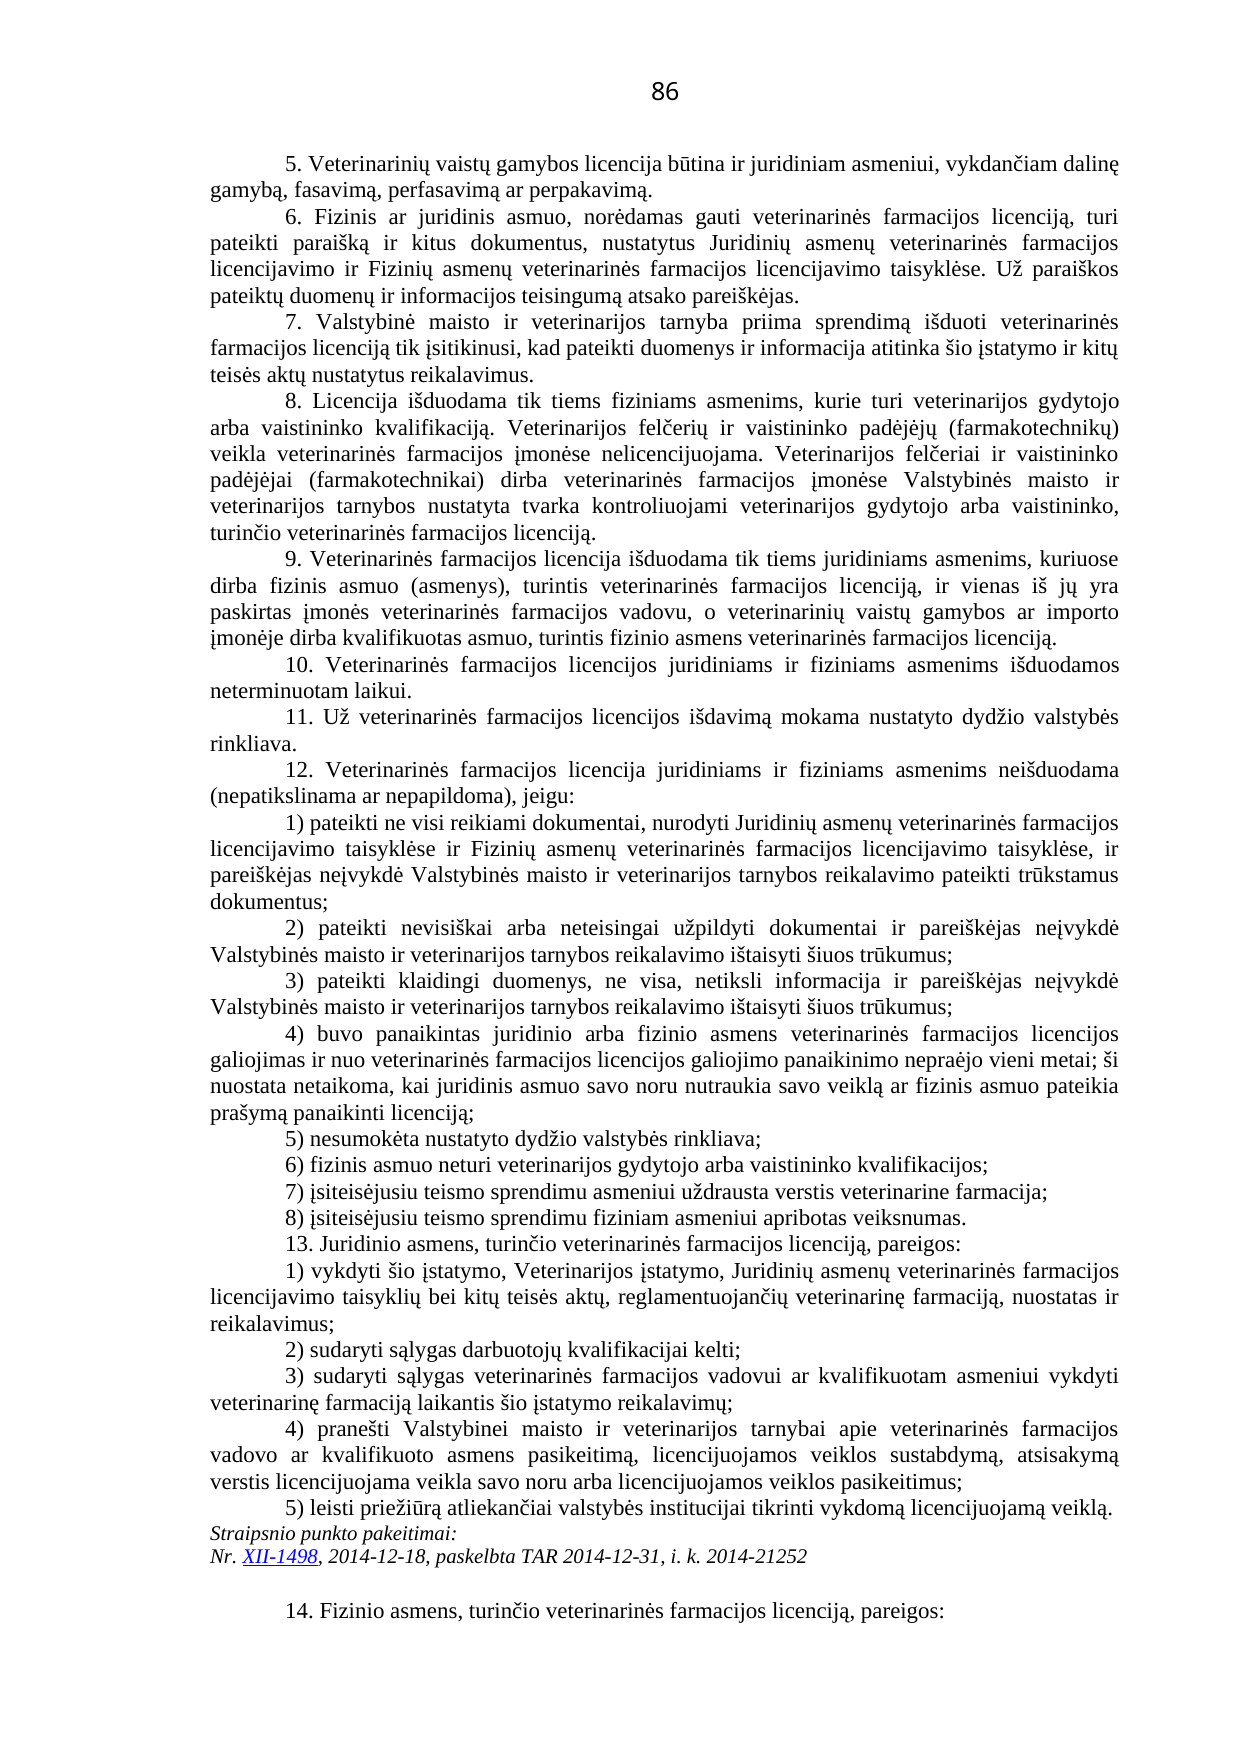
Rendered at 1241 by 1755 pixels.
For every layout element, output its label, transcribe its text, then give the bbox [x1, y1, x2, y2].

text Straipsnio punkto pakeitimai: [210, 1520, 1120, 1544]
text 6. Fizinis ar juridinis asmuo, norėdamas gauti veterinarinės farmacijos licenciją, turi pateikti paraišką ir kitus dokumentus, nustatytus Juridinių asmenų veterinarinės farmacijos licencijavimo ir Fizinių asmenų veterinarinės farmacijos licencijavimo taisyklėse. Už paraiškos pateiktų duomenų ir informacijos teisingumą atsako pareiškėjas. [210, 203, 1120, 308]
text 10. Veterinarinės farmacijos licencijos juridiniams ir fiziniams asmenims išduodamos neterminuotam laikui. [210, 651, 1120, 703]
text 12. Veterinarinės farmacijos licencija juridiniams ir fiziniams asmenims neišduodama (nepatikslinama ar nepapildoma), jeigu: [210, 756, 1120, 809]
text 4) pranešti Valstybinei maisto ir veterinarijos tarnybai apie veterinarinės farmacijos vadovo ar kvalifikuoto asmens pasikeitimą, licencijuojamos veiklos sustabdymą, atsisakymą verstis licencijuojama veikla savo noru arba licencijuojamos veiklos pasikeitimus; [210, 1415, 1120, 1494]
text 7) įsiteisėjusiu teismo sprendimu asmeniui uždrausta verstis veterinarine farmacija; [210, 1178, 1120, 1204]
text 11. Už veterinarinės farmacijos licencijos išdavimą mokama nustatyto dydžio valstybės rinkliava. [210, 703, 1120, 756]
text 6) fizinis asmuo neturi veterinarijos gydytojo arba vaistininko kvalifikacijos; [210, 1151, 1120, 1178]
text 3) sudaryti sąlygas veterinarinės farmacijos vadovui ar kvalifikuotam asmeniui vykdyti veterinarinę farmaciją laikantis šio įstatymo reikalavimų; [210, 1362, 1120, 1415]
text 4) buvo panaikintas juridinio arba fizinio asmens veterinarinės farmacijos licencijos galiojimas ir nuo veterinarinės farmacijos licencijos galiojimo panaikinimo nepraėjo vieni metai; ši nuostata netaikoma, kai juridinis asmuo savo noru nutraukia savo veiklą ar fizinis asmuo pateikia prašymą panaikinti licenciją; [210, 1020, 1120, 1125]
text 5. Veterinarinių vaistų gamybos licencija būtina ir juridiniam asmeniui, vykdančiam dalinę gamybą, fasavimą, perfasavimą ar perpakavimą. [210, 150, 1120, 203]
text 5) nesumokėta nustatyto dydžio valstybės rinkliava; [210, 1125, 1120, 1151]
text 3) pateikti klaidingi duomenys, ne visa, netiksli informacija ir pareiškėjas neįvykdė Valstybinės maisto ir veterinarijos tarnybos reikalavimo ištaisyti šiuos trūkumus; [210, 967, 1120, 1020]
text 2) pateikti nevisiškai arba neteisingai užpildyti dokumentai ir pareiškėjas neįvykdė Valstybinės maisto ir veterinarijos tarnybos reikalavimo ištaisyti šiuos trūkumus; [210, 914, 1120, 967]
text 1) pateikti ne visi reikiami dokumentai, nurodyti Juridinių asmenų veterinarinės farmacijos licencijavimo taisyklėse ir Fizinių asmenų veterinarinės farmacijos licencijavimo taisyklėse, ir pareiškėjas neįvykdė Valstybinės maisto ir veterinarijos tarnybos reikalavimo pateikti trūkstamus dokumentus; [210, 809, 1120, 914]
text 8. Licencija išduodama tik tiems fiziniams asmenims, kurie turi veterinarijos gydytojo arba vaistininko kvalifikaciją. Veterinarijos felčerių ir vaistininko padėjėjų (farmakotechnikų) veikla veterinarinės farmacijos įmonėse nelicencijuojama. Veterinarijos felčeriai ir vaistininko padėjėjai (farmakotechnikai) dirba veterinarinės farmacijos įmonėse Valstybinės maisto ir veterinarijos tarnybos nustatyta tvarka kontroliuojami veterinarijos gydytojo arba vaistininko, turinčio veterinarinės farmacijos licenciją. [210, 387, 1120, 545]
text 2) sudaryti sąlygas darbuotojų kvalifikacijai kelti; [210, 1336, 1120, 1362]
text 8) įsiteisėjusiu teismo sprendimu fiziniam asmeniui apribotas veiksnumas. [210, 1204, 1120, 1231]
text 13. Juridinio asmens, turinčio veterinarinės farmacijos licenciją, pareigos: [210, 1231, 1120, 1257]
text 1) vykdyti šio įstatymo, Veterinarijos įstatymo, Juridinių asmenų veterinarinės farmacijos licencijavimo taisyklių bei kitų teisės aktų, reglamentuojančių veterinarinę farmaciją, nuostatas ir reikalavimus; [210, 1257, 1120, 1336]
text Nr. XII-1498, 2014-12-18, paskelbta TAR 2014-12-31, i. k. 2014-21252 [210, 1544, 1120, 1568]
text 7. Valstybinė maisto ir veterinarijos tarnyba priima sprendimą išduoti veterinarinės farmacijos licenciją tik įsitikinusi, kad pateikti duomenys ir informacija atitinka šio įstatymo ir kitų teisės aktų nustatytus reikalavimus. [210, 308, 1120, 387]
text 14. Fizinio asmens, turinčio veterinarinės farmacijos licenciją, pareigos: [210, 1597, 1120, 1624]
text 5) leisti priežiūrą atliekančiai valstybės institucijai tikrinti vykdomą licencijuojamą veiklą. [210, 1494, 1120, 1520]
text 9. Veterinarinės farmacijos licencija išduodama tik tiems juridiniams asmenims, kuriuose dirba fizinis asmuo (asmenys), turintis veterinarinės farmacijos licenciją, ir vienas iš jų yra paskirtas įmonės veterinarinės farmacijos vadovu, o veterinarinių vaistų gamybos ar importo įmonėje dirba kvalifikuotas asmuo, turintis fizinio asmens veterinarinės farmacijos licenciją. [210, 545, 1120, 651]
